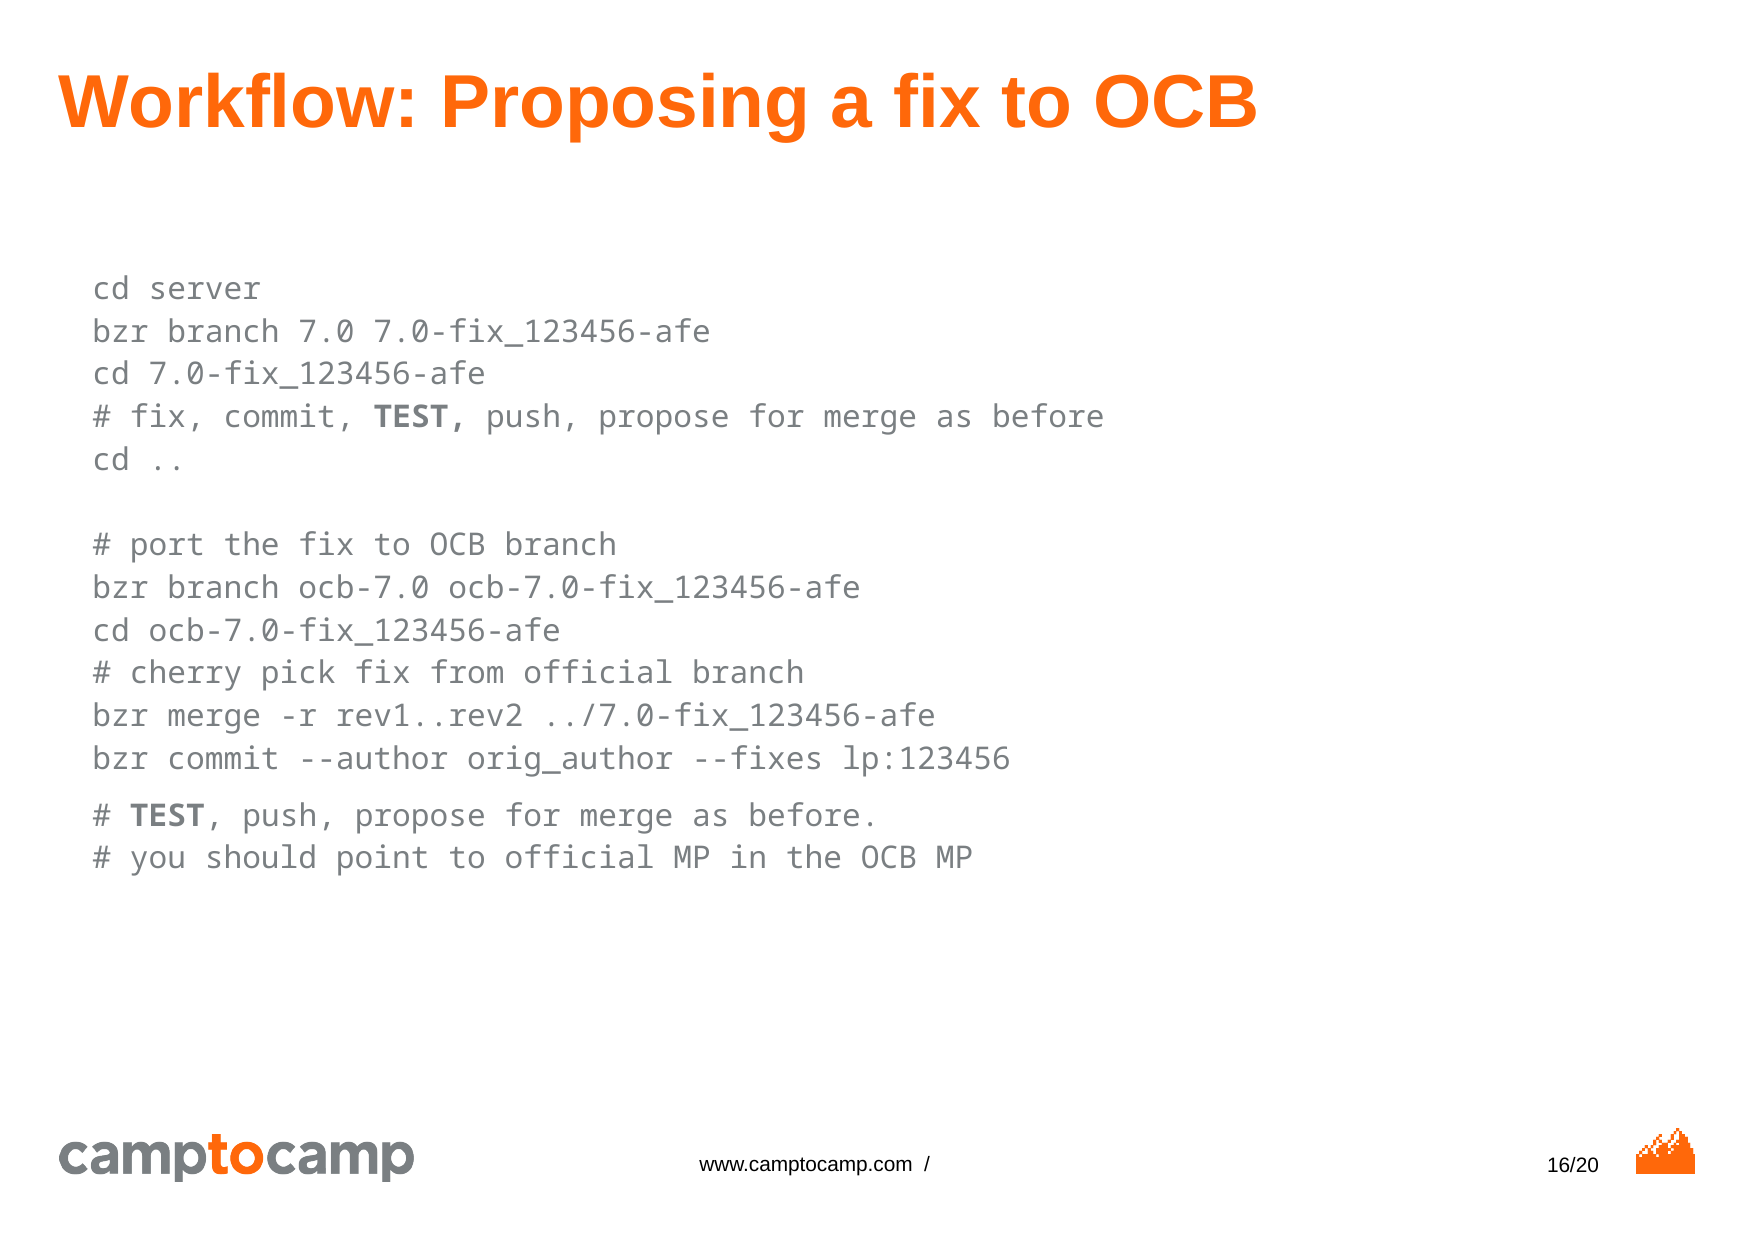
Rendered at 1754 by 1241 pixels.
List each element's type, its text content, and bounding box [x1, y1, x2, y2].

title Workflow: Proposing a fix to OCB [59, 59, 1695, 247]
list cd server bzr branch 7.0 7.0-fix_123456-afe cd 7.0-fix_123456-afe # fix, commit, TEST, push, propose for merge as before cd .. # port the fix to OCB branch bzr branch ocb-7.0 ocb-7.0-fix_123456-afe cd ocb-7.0-fix_123456-afe # cherry pick fix from official branch bzr merge -r rev1..rev2 ../7.0-fix_123456-afe bzr commit --author orig_author --fixes lp:123456 # TEST, push, propose for merge as before. # you should point to official MP in the OCB MP [59, 265, 1696, 917]
picture [1636, 1128, 1695, 1174]
picture [59, 1134, 414, 1182]
